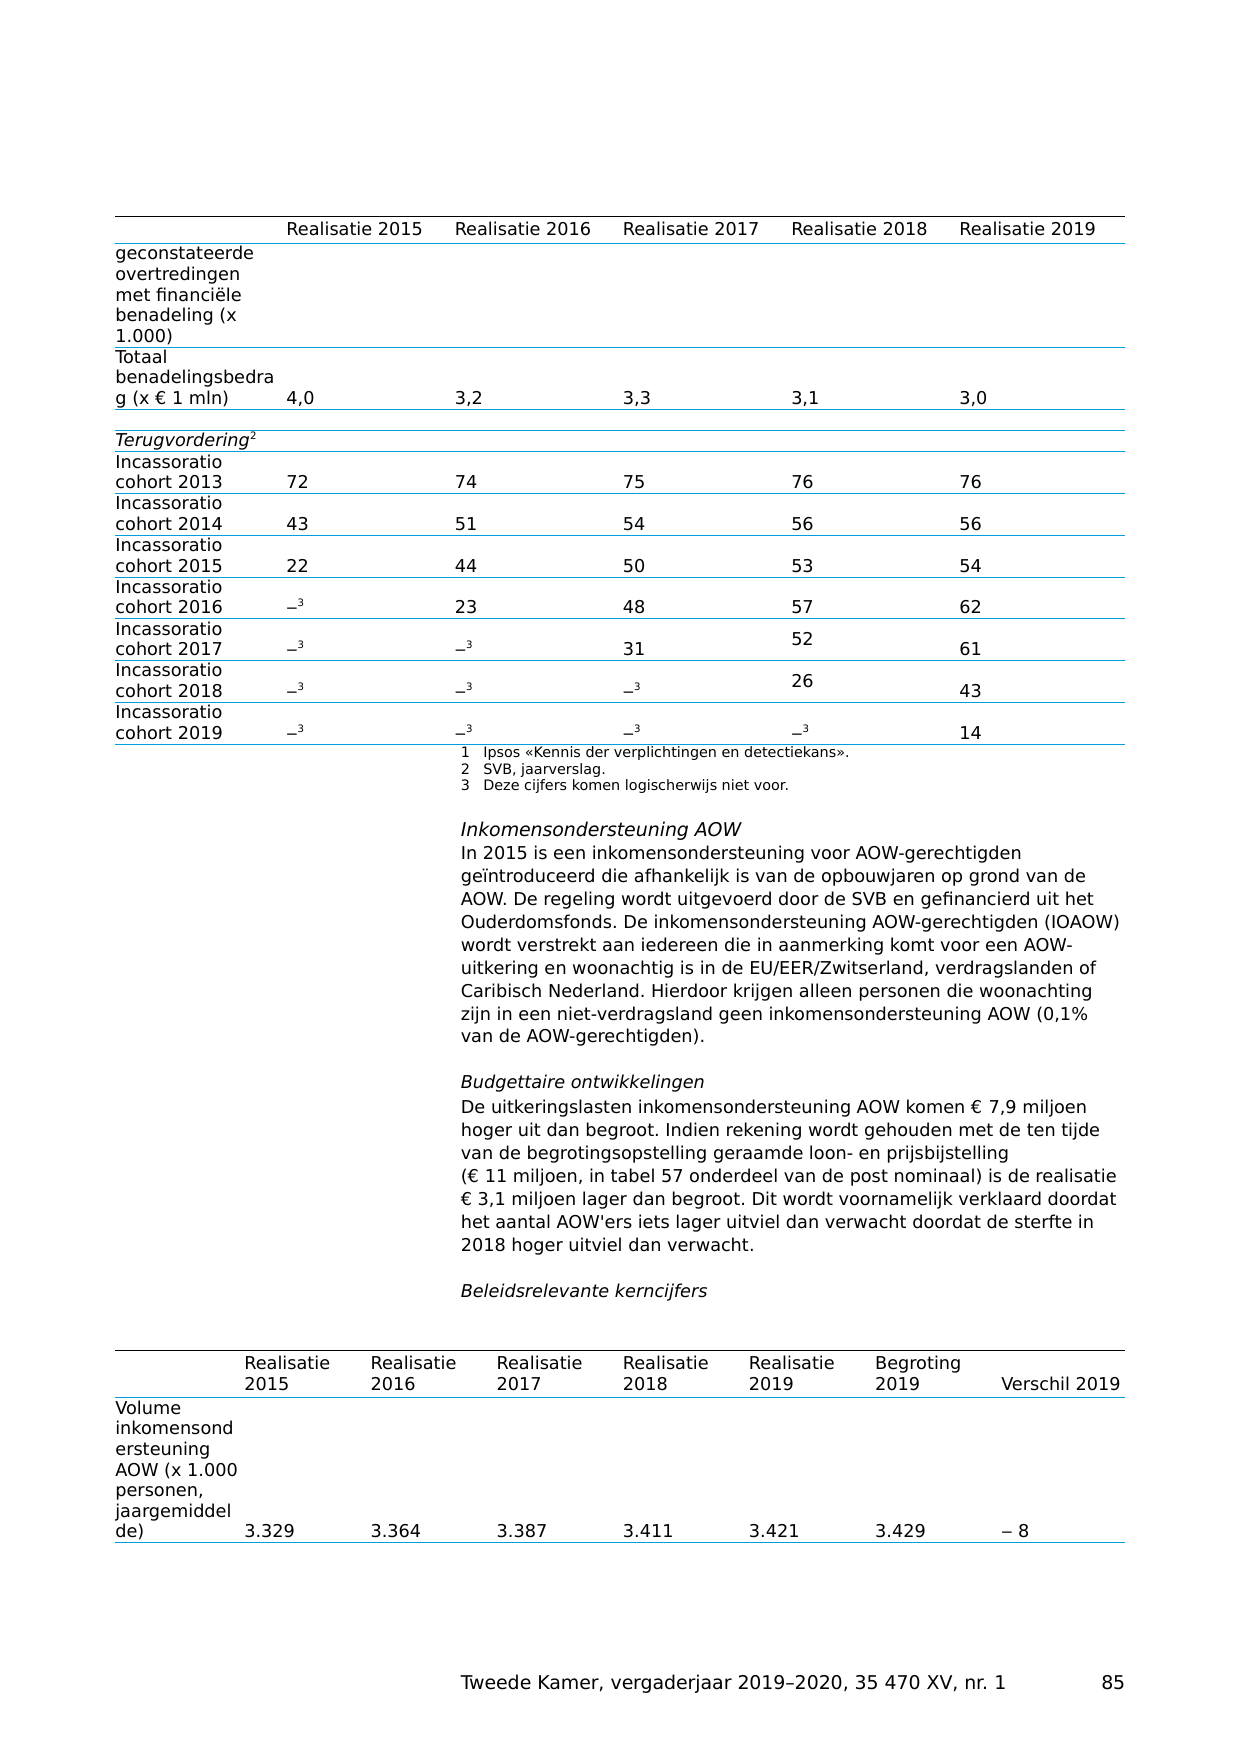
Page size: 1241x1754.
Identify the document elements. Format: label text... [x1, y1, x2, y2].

table_cell 3,3 [620, 348, 788, 409]
table_cell Incassoratio cohort 2013 [115, 452, 283, 493]
table_cell 53 [788, 536, 956, 576]
table_cell 48 [620, 578, 788, 618]
table_cell 43 [956, 661, 1125, 702]
table_cell [956, 410, 1125, 430]
list Ipsos «Kennis der verplichtingen en detectiekans». [461, 745, 1125, 761]
table_cell Begroting 2019 [872, 1351, 998, 1397]
table_cell [620, 410, 788, 430]
table_cell ‒3 [620, 703, 788, 743]
table_cell [788, 431, 956, 451]
table_cell 3.429 [872, 1398, 998, 1542]
table_cell ‒3 [452, 661, 620, 702]
table_cell [283, 244, 452, 346]
table_cell geconstateerde overtredingen met financiële benadeling (x 1.000) [115, 244, 283, 346]
table_cell Realisatie 2016 [452, 217, 620, 243]
table_cell 56 [956, 494, 1125, 534]
table_cell Realisatie 2019 [746, 1351, 872, 1397]
table_cell 44 [452, 536, 620, 576]
table_cell ‒3 [620, 661, 788, 702]
list SVB, jaarverslag. [461, 761, 1125, 777]
table_cell 3.387 [494, 1398, 620, 1542]
table_cell 54 [620, 494, 788, 534]
table_cell 56 [788, 494, 956, 534]
table_cell 43 [283, 494, 452, 534]
table_cell [452, 410, 620, 430]
table_cell 62 [956, 578, 1125, 618]
table_cell Realisatie 2019 [956, 217, 1125, 243]
table_cell 26 [788, 661, 956, 702]
table_cell [115, 410, 283, 430]
table_cell [115, 217, 283, 243]
text Beleidsrelevante kerncijfers [461, 1279, 1125, 1302]
table_cell 3,1 [788, 348, 956, 409]
table_cell 3,2 [452, 348, 620, 409]
table_cell Realisatie 2015 [283, 217, 452, 243]
table_cell Terugvordering2 [115, 431, 283, 451]
table_cell ‒3 [283, 619, 452, 660]
table_cell 72 [283, 452, 452, 493]
table_cell Realisatie 2016 [368, 1351, 493, 1397]
table_cell Totaal benadelingsbedrag (x € 1 mln) [115, 348, 283, 409]
table_cell Realisatie 2018 [620, 1351, 746, 1397]
table_cell 14 [956, 703, 1125, 743]
table_cell [283, 410, 452, 430]
table_cell 31 [620, 619, 788, 660]
table_cell ‒3 [452, 619, 620, 660]
text De uitkeringslasten inkomensondersteuning AOW komen € 7,9 miljoen hoger uit dan begroot. Indien rekening wordt gehouden met de ten tijde van de begrotingsopstelling geraamde loon- en prijsbijstelling (€ 11 miljoen, in tabel 57 onderdeel van de post nominaal) is de realisatie € 3,1 miljoen lager dan begroot. Dit wordt voornamelijk verklaard doordat het aantal AOW'ers iets lager uitviel dan verwacht doordat de sterfte in 2018 hoger uitviel dan verwacht. [461, 1095, 1125, 1256]
table_cell 75 [620, 452, 788, 493]
table_header Tabel 62 Kerncijfers inkomensondersteuning AOW [115, 1325, 1125, 1349]
table_cell 50 [620, 536, 788, 576]
table_cell [956, 431, 1125, 451]
table_cell 76 [956, 452, 1125, 493]
table_cell 57 [788, 578, 956, 618]
table_cell [788, 410, 956, 430]
table_cell ‒3 [452, 703, 620, 743]
table_cell 51 [452, 494, 620, 534]
table_cell 22 [283, 536, 452, 576]
table_cell 3.364 [368, 1398, 493, 1542]
table_cell Incassoratio cohort 2015 [115, 536, 283, 576]
title Inkomensondersteuning AOW [461, 819, 1125, 841]
table_cell [956, 244, 1125, 346]
table_cell 3.411 [620, 1398, 746, 1542]
table_cell 74 [452, 452, 620, 493]
table_cell [788, 244, 956, 346]
table_cell 61 [956, 619, 1125, 660]
table_cell Realisatie 2017 [494, 1351, 620, 1397]
table_cell Incassoratio cohort 2017 [115, 619, 283, 660]
table_cell Realisatie 2017 [620, 217, 788, 243]
table_cell [452, 431, 620, 451]
table_cell ‒ 8 [998, 1398, 1125, 1542]
table_cell Verschil 2019 [998, 1351, 1125, 1397]
table_cell ‒3 [788, 703, 956, 743]
table_cell Realisatie 2018 [788, 217, 956, 243]
table_cell [452, 244, 620, 346]
text In 2015 is een inkomensondersteuning voor AOW-gerechtigden geïntroduceerd die afhankelijk is van de opbouwjaren op grond van de AOW. De regeling wordt uitgevoerd door de SVB en gefinancierd uit het Ouderdomsfonds. De inkomensondersteuning AOW-gerechtigden (IOAOW) wordt verstrekt aan iedereen die in aanmerking komt voor een AOW-uitkering en woonachtig is in de EU/EER/Zwitserland, verdragslanden of Caribisch Nederland. Hierdoor krijgen alleen personen die woonachting zijn in een niet-verdragsland geen inkomensondersteuning AOW (0,1% van de AOW-gerechtigden). [461, 841, 1125, 1047]
table_cell [620, 431, 788, 451]
table_cell [283, 431, 452, 451]
table_cell 3.421 [746, 1398, 872, 1542]
table_cell 23 [452, 578, 620, 618]
table_cell Realisatie 2015 [241, 1351, 367, 1397]
table_cell Incassoratio cohort 2016 [115, 578, 283, 618]
table_cell [115, 1351, 241, 1397]
table_cell 76 [788, 452, 956, 493]
text Budgettaire ontwikkelingen [461, 1070, 1125, 1093]
table_cell ‒3 [283, 661, 452, 702]
table_cell 52 [788, 619, 956, 660]
table_cell Volume inkomensondersteuning AOW (x 1.000 personen, jaargemiddelde) [115, 1398, 241, 1542]
list Deze cijfers komen logischerwijs niet voor. [461, 777, 1125, 794]
table_cell ‒3 [283, 703, 452, 743]
table_cell 3,0 [956, 348, 1125, 409]
table_cell 4,0 [283, 348, 452, 409]
table_cell 3.329 [241, 1398, 367, 1542]
table_cell Incassoratio cohort 2018 [115, 661, 283, 702]
table_header Tabel 61 Kerncijfers AOW (fraude en handhaving) [115, 191, 1125, 216]
table_cell 54 [956, 536, 1125, 576]
table_cell [620, 244, 788, 346]
table_cell Incassoratio cohort 2019 [115, 703, 283, 743]
table_cell ‒3 [283, 578, 452, 618]
table_cell Incassoratio cohort 2014 [115, 494, 283, 534]
